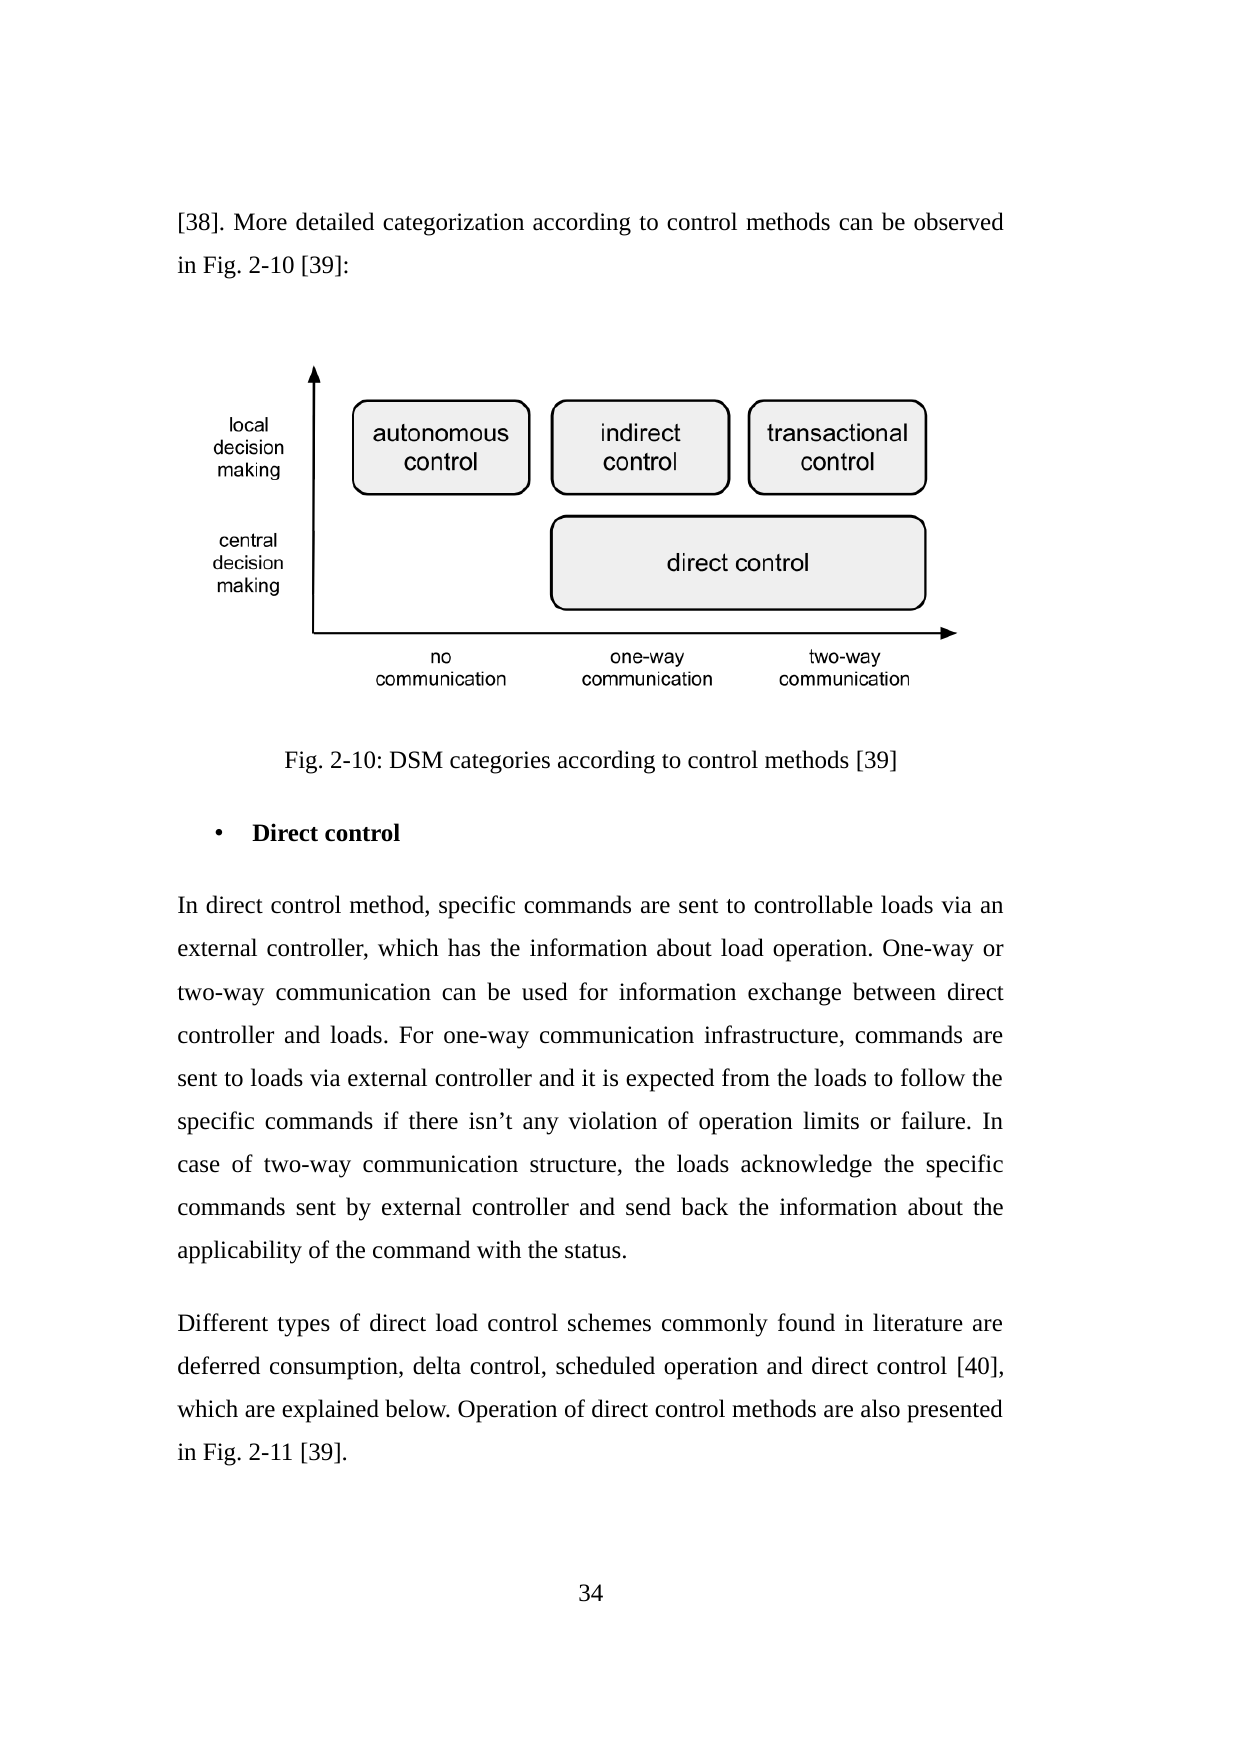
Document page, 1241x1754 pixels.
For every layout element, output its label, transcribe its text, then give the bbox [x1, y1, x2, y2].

list Fig. 2-10: DSM categories according to control methods [39]⁠ [177, 745, 1004, 774]
text Different types of direct load control schemes commonly found in literature are deferred consumption, delta control, scheduled operation and direct control [40]⁠, which are explained below. Operation of direct control methods are also presented in Fig. 2-11 [39]⁠. [177, 1308, 1004, 1466]
text In direct control method, specific commands are sent to controllable loads via an external controller, which has the information about load operation. One-way or two-way communication can be used for information exchange between direct controller and loads. For one-way communication infrastructure, commands are sent to loads via external controller and it is expected from the loads to follow the specific commands if there isn’t any violation of operation limits or failure. In case of two-way communication structure, the loads acknowledge the specific commands sent by external controller and send back the information about the applicability of the command with the status. [177, 890, 1004, 1264]
picture [177, 335, 1005, 713]
list Direct control [214, 818, 1004, 846]
list [38]⁠. More detailed categorization according to control methods can be observed in Fig. 2-10 [39]⁠: [177, 207, 1004, 279]
